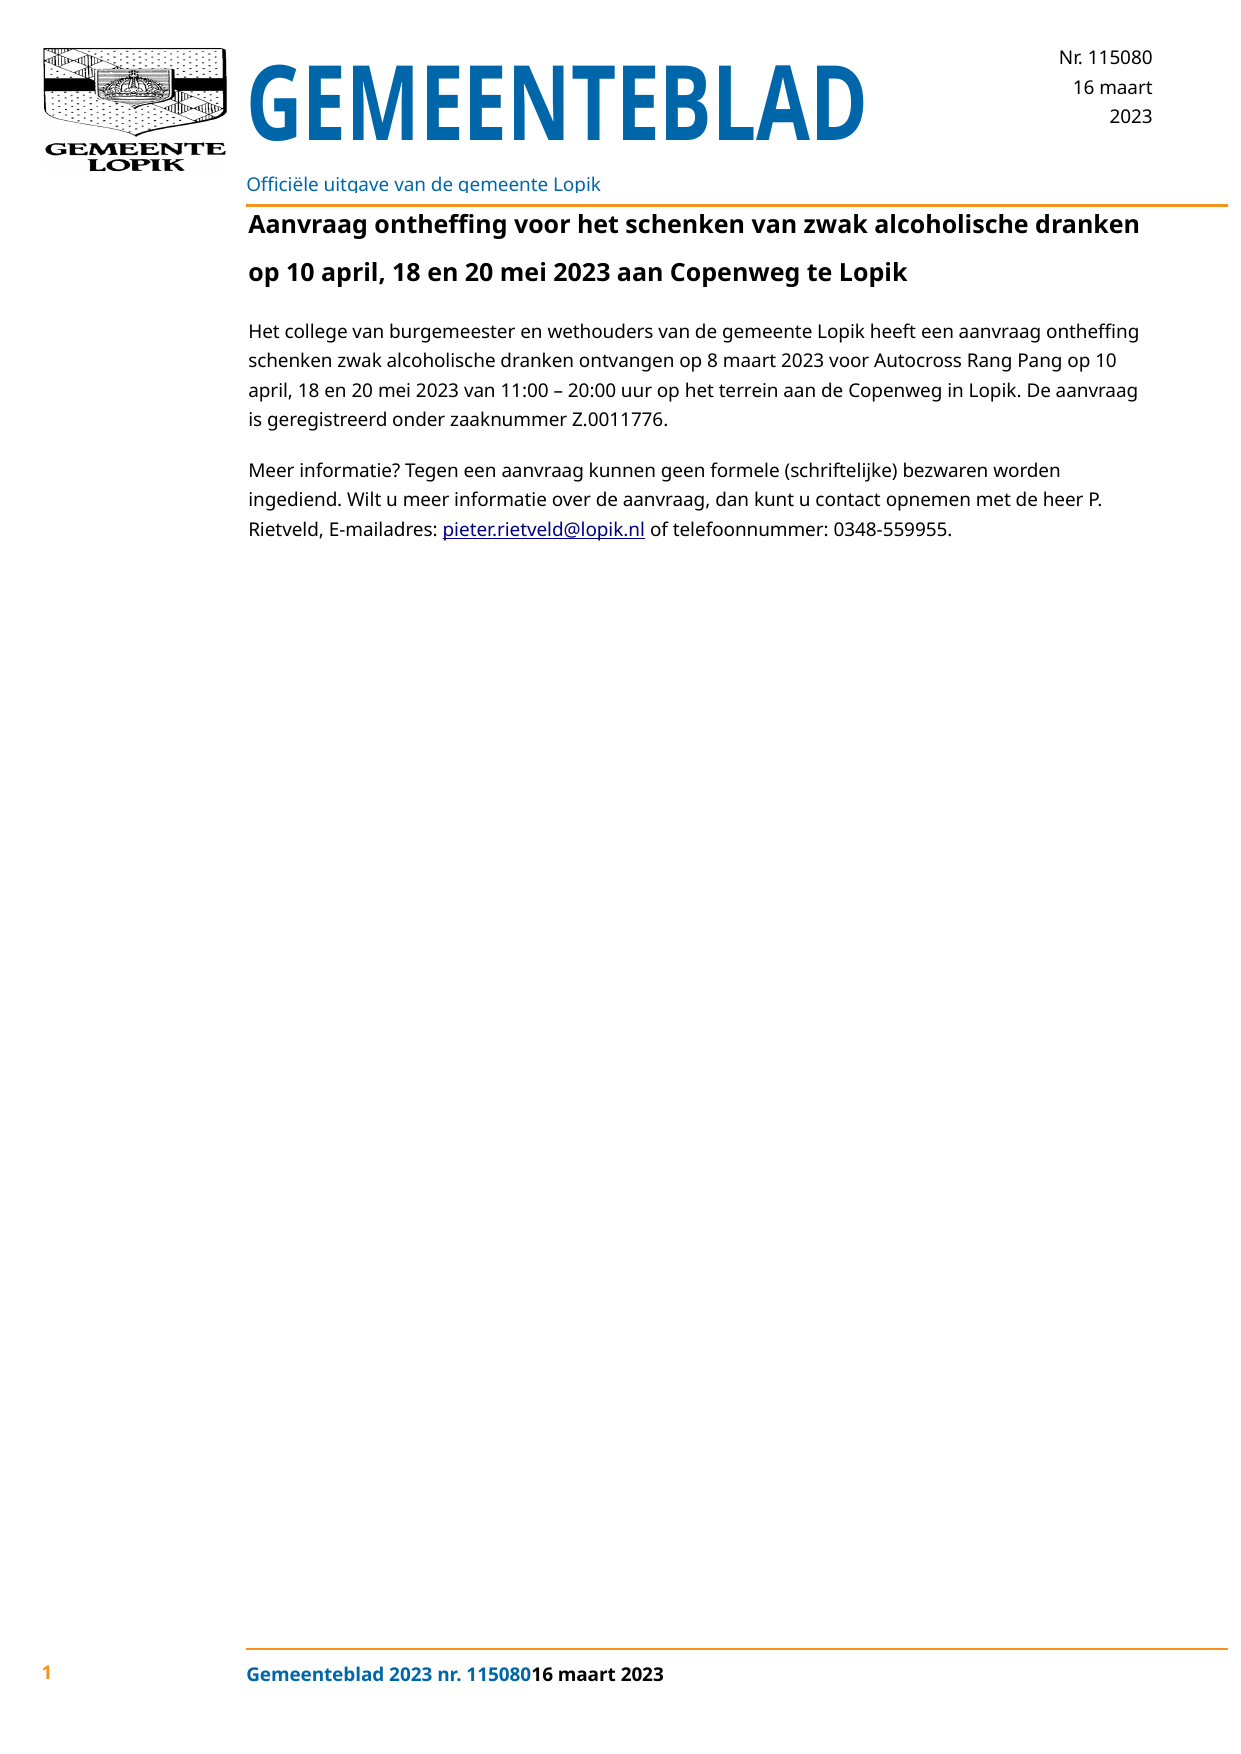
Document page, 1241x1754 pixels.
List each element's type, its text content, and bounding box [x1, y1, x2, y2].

text Het college van burgemeester en wethouders van de gemeente Lopik heeft een aanvraag ontheffing schenken zwak alcoholische dranken ontvangen op 8 maart 2023 voor Autocross Rang Pang op 10 april, 18 en 20 mei 2023 van 11:00 – 20:00 uur op het terrein aan de Copenweg in Lopik. De aanvraag is geregistreerd onder zaaknummer Z.0011776. [248, 318, 1152, 432]
text Aanvraag ontheffing voor het schenken van zwak alcoholische dranken op 10 april, 18 en 20 mei 2023 aan Copenweg te Lopik [248, 207, 1152, 288]
text Meer informatie? Tegen een aanvraag kunnen geen formele (schriftelijke) bezwaren worden ingediend. Wilt u meer informatie over de aanvraag, dan kunt u contact opnemen met de heer P. Rietveld, E-mailadres: pieter.rietveld@lopik.nl of telefoonnummer: 0348-559955. [248, 457, 1152, 542]
picture [41, 47, 231, 172]
